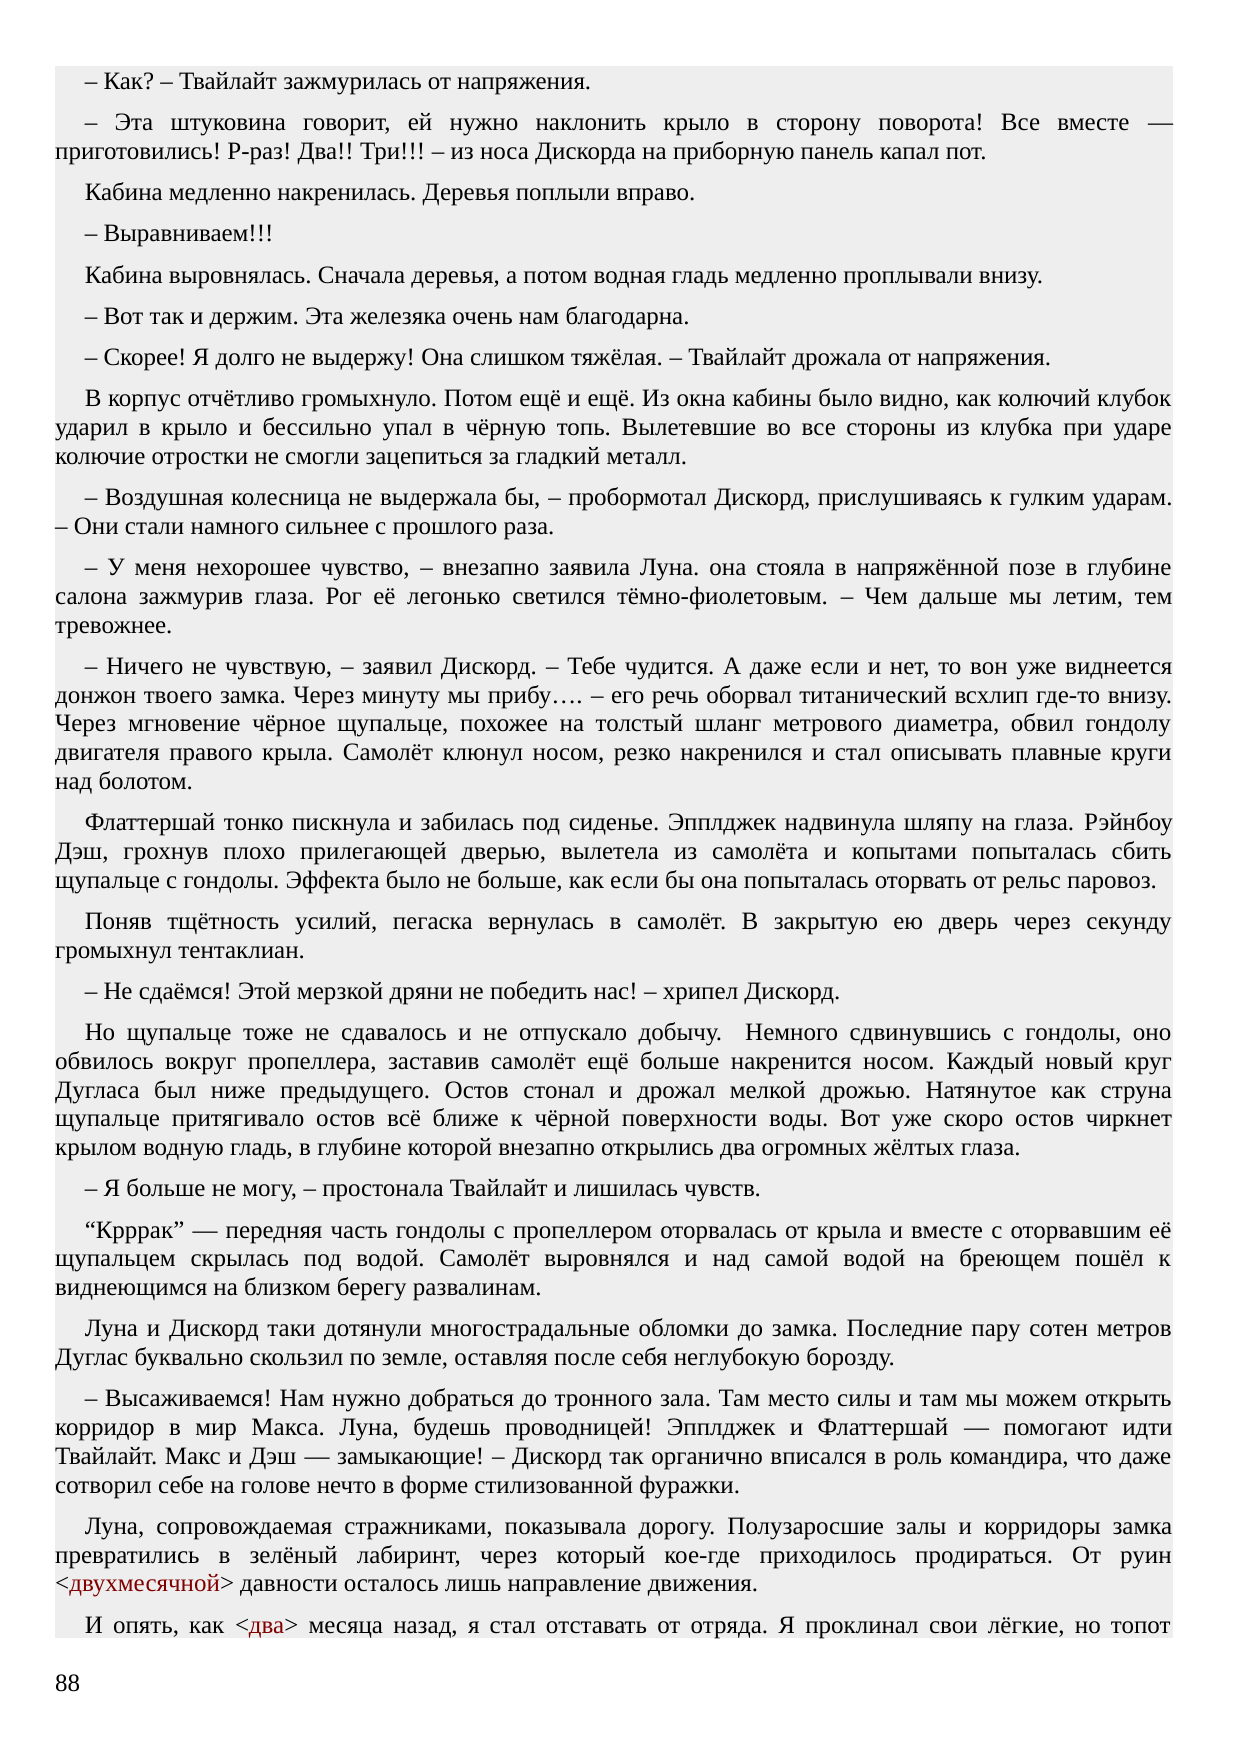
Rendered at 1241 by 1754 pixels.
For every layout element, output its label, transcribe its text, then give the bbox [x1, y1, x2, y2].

text Кабина выровнялась. Сначала деревья, а потом водная гладь медленно проплывали внизу. [55, 260, 1173, 288]
text “Крррак” — передняя часть гондолы с пропеллером оторвалась от крыла и вместе с оторвавшим её щупальцем скрылась под водой. Самолёт выровнялся и над самой водой на бреющем пошёл к виднеющимся на близком берегу развалинам. [55, 1215, 1173, 1301]
text – Ничего не чувствую, – заявил Дискорд. – Тебе чудится. А даже если и нет, то вон уже виднеется донжон твоего замка. Через минуту мы прибу…. – его речь оборвал титанический всхлип где-то внизу. Через мгновение чёрное щупальце, похожее на толстый шланг метрового диаметра, обвил гондолу двигателя правого крыла. Самолёт клюнул носом, резко накренился и стал описывать плавные круги над болотом. [55, 651, 1173, 795]
text – Как? – Твайлайт зажмурилась от напряжения. [55, 66, 1173, 95]
text – У меня нехорошее чувство, – внезапно заявила Луна. она стояла в напряжённой позе в глубине салона зажмурив глаза. Рог её легонько светился тёмно-фиолетовым. – Чем дальше мы летим, тем тревожнее. [55, 552, 1173, 638]
text – Вот так и держим. Эта железяка очень нам благодарна. [55, 301, 1173, 330]
text Луна, сопровождаемая стражниками, показывала дорогу. Полузаросшие залы и корридоры замка превратились в зелёный лабиринт, через который кое-где приходилось продираться. От руин <двухмесячной> давности осталось лишь направление движения. [55, 1511, 1173, 1597]
text Кабина медленно накренилась. Деревья поплыли вправо. [55, 177, 1173, 206]
text В корпус отчётливо громыхнуло. Потом ещё и ещё. Из окна кабины было видно, как колючий клубок ударил в крыло и бессильно упал в чёрную топь. Вылетевшие во все стороны из клубка при ударе колючие отростки не смогли зацепиться за гладкий металл. [55, 383, 1173, 470]
text – Выравниваем!!! [55, 218, 1173, 247]
text И опять, как <два> месяца назад, я стал отставать от отряда. Я проклинал свои лёгкие, но топот [55, 1610, 1173, 1638]
text – Воздушная колесница не выдержала бы, – пробормотал Дискорд, прислушиваясь к гулким ударам. – Они стали намного сильнее с прошлого раза. [55, 482, 1173, 540]
text – Я больше не могу, – простонала Твайлайт и лишилась чувств. [55, 1173, 1173, 1202]
text Поняв тщётность усилий, пегаска вернулась в самолёт. В закрытую ею дверь через секунду громыхнул тентаклиан. [55, 906, 1173, 963]
text Флаттершай тонко пискнула и забилась под сиденье. Эпплджек надвинула шляпу на глаза. Рэйнбоу Дэш, грохнув плохо прилегающей дверью, вылетела из самолёта и копытами попыталась сбить щупальце с гондолы. Эффекта было не больше, как если бы она попыталась оторвать от рельс паровоз. [55, 807, 1173, 893]
text – Скорее! Я долго не выдержу! Она слишком тяжёлая. – Твайлайт дрожала от напряжения. [55, 342, 1173, 371]
text – Эта штуковина говорит, ей нужно наклонить крыло в сторону поворота! Все вместе — приготовились! Р-раз! Два!! Три!!! – из носа Дискорда на приборную панель капал пот. [55, 107, 1173, 165]
text Но щупальце тоже не сдавалось и не отпускало добычу. Немного сдвинувшись с гондолы, оно обвилось вокруг пропеллера, заставив самолёт ещё больше накренится носом. Каждый новый круг Дугласа был ниже предыдущего. Остов стонал и дрожал мелкой дрожью. Натянутое как струна щупальце притягивало остов всё ближе к чёрной поверхности воды. Вот уже скоро остов чиркнет крылом водную гладь, в глубине которой внезапно открылись два огромных жёлтых глаза. [55, 1017, 1173, 1161]
text – Высаживаемся! Нам нужно добраться до тронного зала. Там место силы и там мы можем открыть корридор в мир Макса. Луна, будешь проводницей! Эпплджек и Флаттершай — помогают идти Твайлайт. Макс и Дэш — замыкающие! – Дискорд так органично вписался в роль командира, что даже сотворил себе на голове нечто в форме стилизованной фуражки. [55, 1383, 1173, 1498]
text Луна и Дискорд таки дотянули многострадальные обломки до замка. Последние пару сотен метров Дуглас буквально скользил по земле, оставляя после себя неглубокую борозду. [55, 1313, 1173, 1371]
text – Не сдаёмся! Этой мерзкой дряни не победить нас! – хрипел Дискорд. [55, 976, 1173, 1005]
